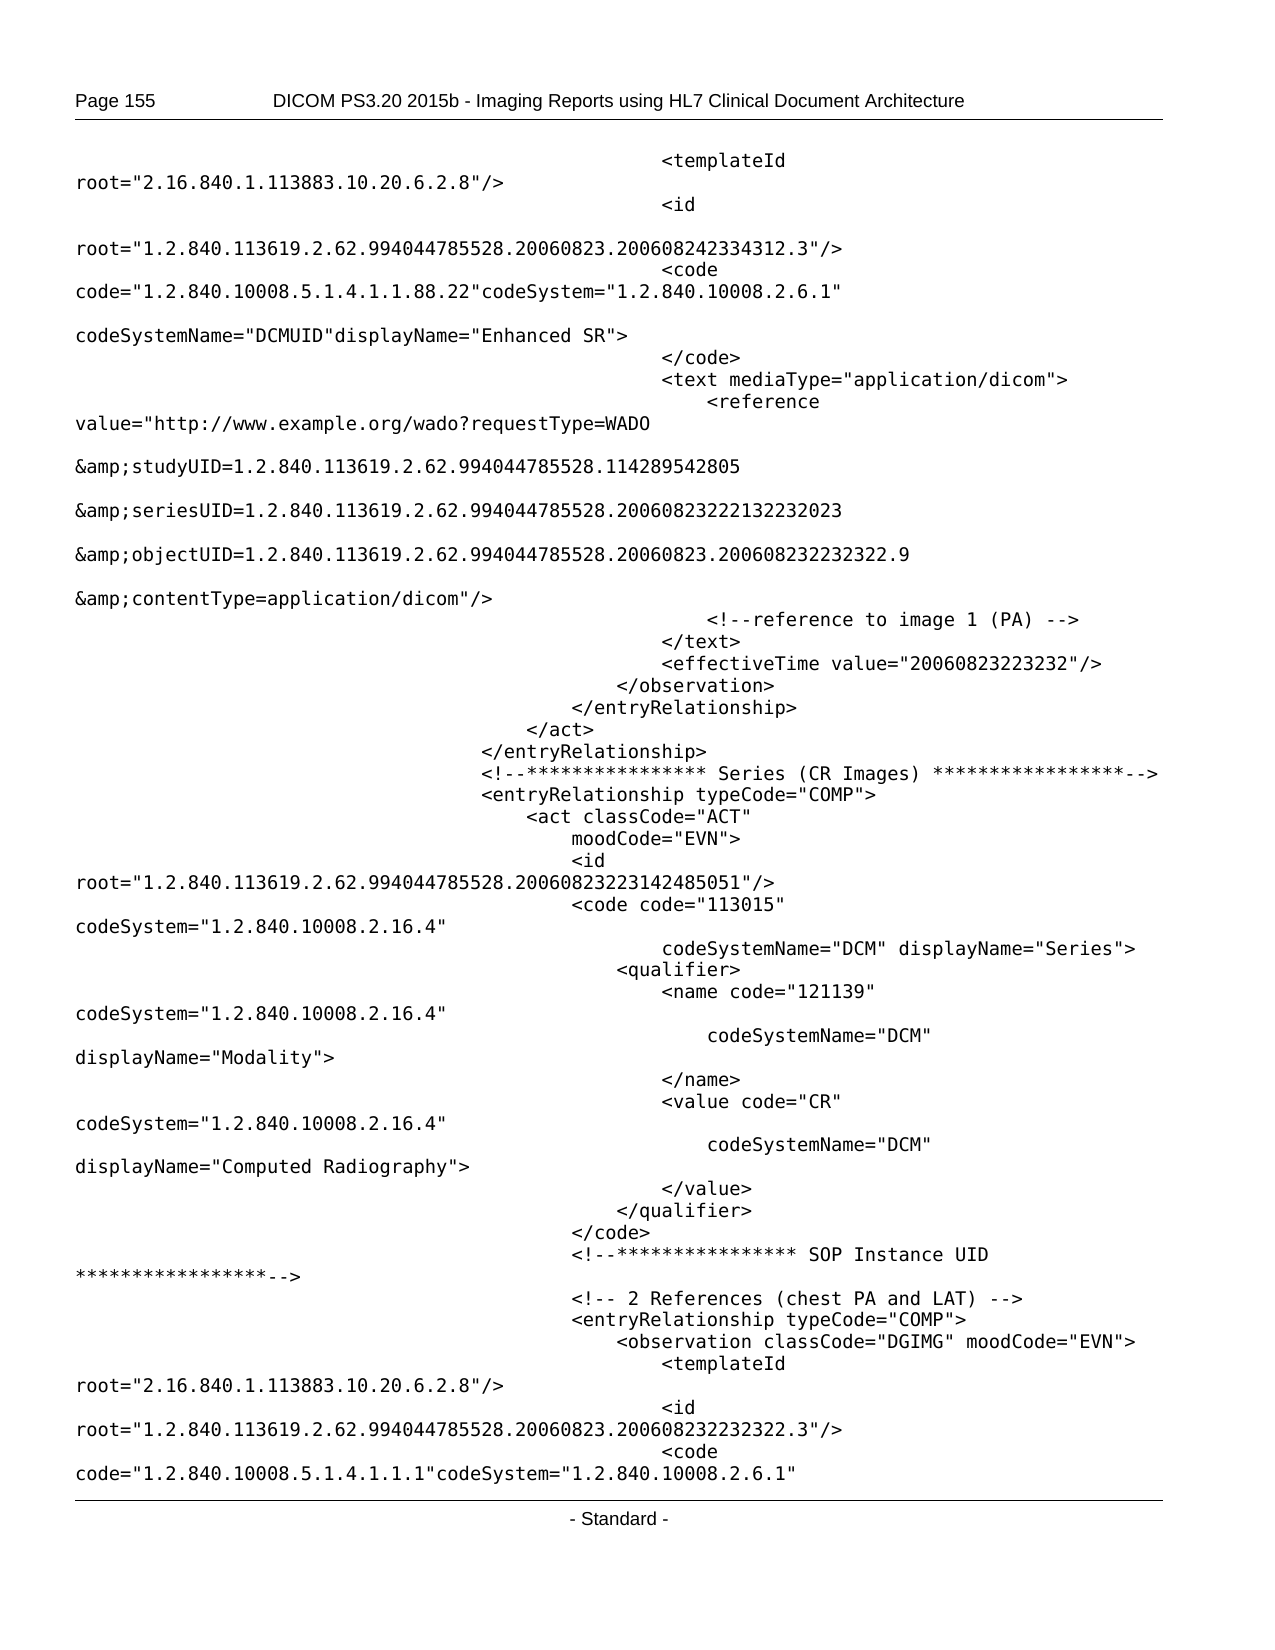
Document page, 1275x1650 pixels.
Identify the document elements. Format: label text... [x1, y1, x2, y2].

text <templateId root="2.16.840.1.113883.10.20.6.2.8"/> <id root="1.2.840.113619.2.62.994044785528.20060823.200608242334312.3"/> <code code="1.2.840.10008.5.1.4.1.1.88.22"codeSystem="1.2.840.10008.2.6.1" codeSystemName="DCMUID"displayName="Enhanced SR"> </code> <text mediaType="application/dicom"> <reference value="http://www.example.org/wado?requestType=WADO &amp;studyUID=1.2.840.113619.2.62.994044785528.114289542805 &amp;seriesUID=1.2.840.113619.2.62.994044785528.20060823222132232023 &amp;objectUID=1.2.840.113619.2.62.994044785528.20060823.200608232232322.9 &amp;contentType=application/dicom"/> <!--reference to image 1 (PA) --> </text> <effectiveTime value="20060823223232"/> </observation> </entryRelationship> </act> </entryRelationship> <!--**************** Series (CR Images) *****************--> <entryRelationship typeCode="COMP"> <act classCode="ACT" moodCode="EVN"> <id root="1.2.840.113619.2.62.994044785528.20060823223142485051"/> <code code="113015" codeSystem="1.2.840.10008.2.16.4" codeSystemName="DCM" displayName="Series"> <qualifier> <name code="121139" codeSystem="1.2.840.10008.2.16.4" codeSystemName="DCM" displayName="Modality"> </name> <value code="CR" codeSystem="1.2.840.10008.2.16.4" codeSystemName="DCM" displayName="Computed Radiography"> </value> </qualifier> </code> <!--**************** SOP Instance UID *****************--> <!-- 2 References (chest PA and LAT) --> <entryRelationship typeCode="COMP"> <observation classCode="DGIMG" moodCode="EVN"> <templateId root="2.16.840.1.113883.10.20.6.2.8"/> <id root="1.2.840.113619.2.62.994044785528.20060823.200608232232322.3"/> <code code="1.2.840.10008.5.1.4.1.1.1"codeSystem="1.2.840.10008.2.6.1" [75, 150, 1162, 1484]
